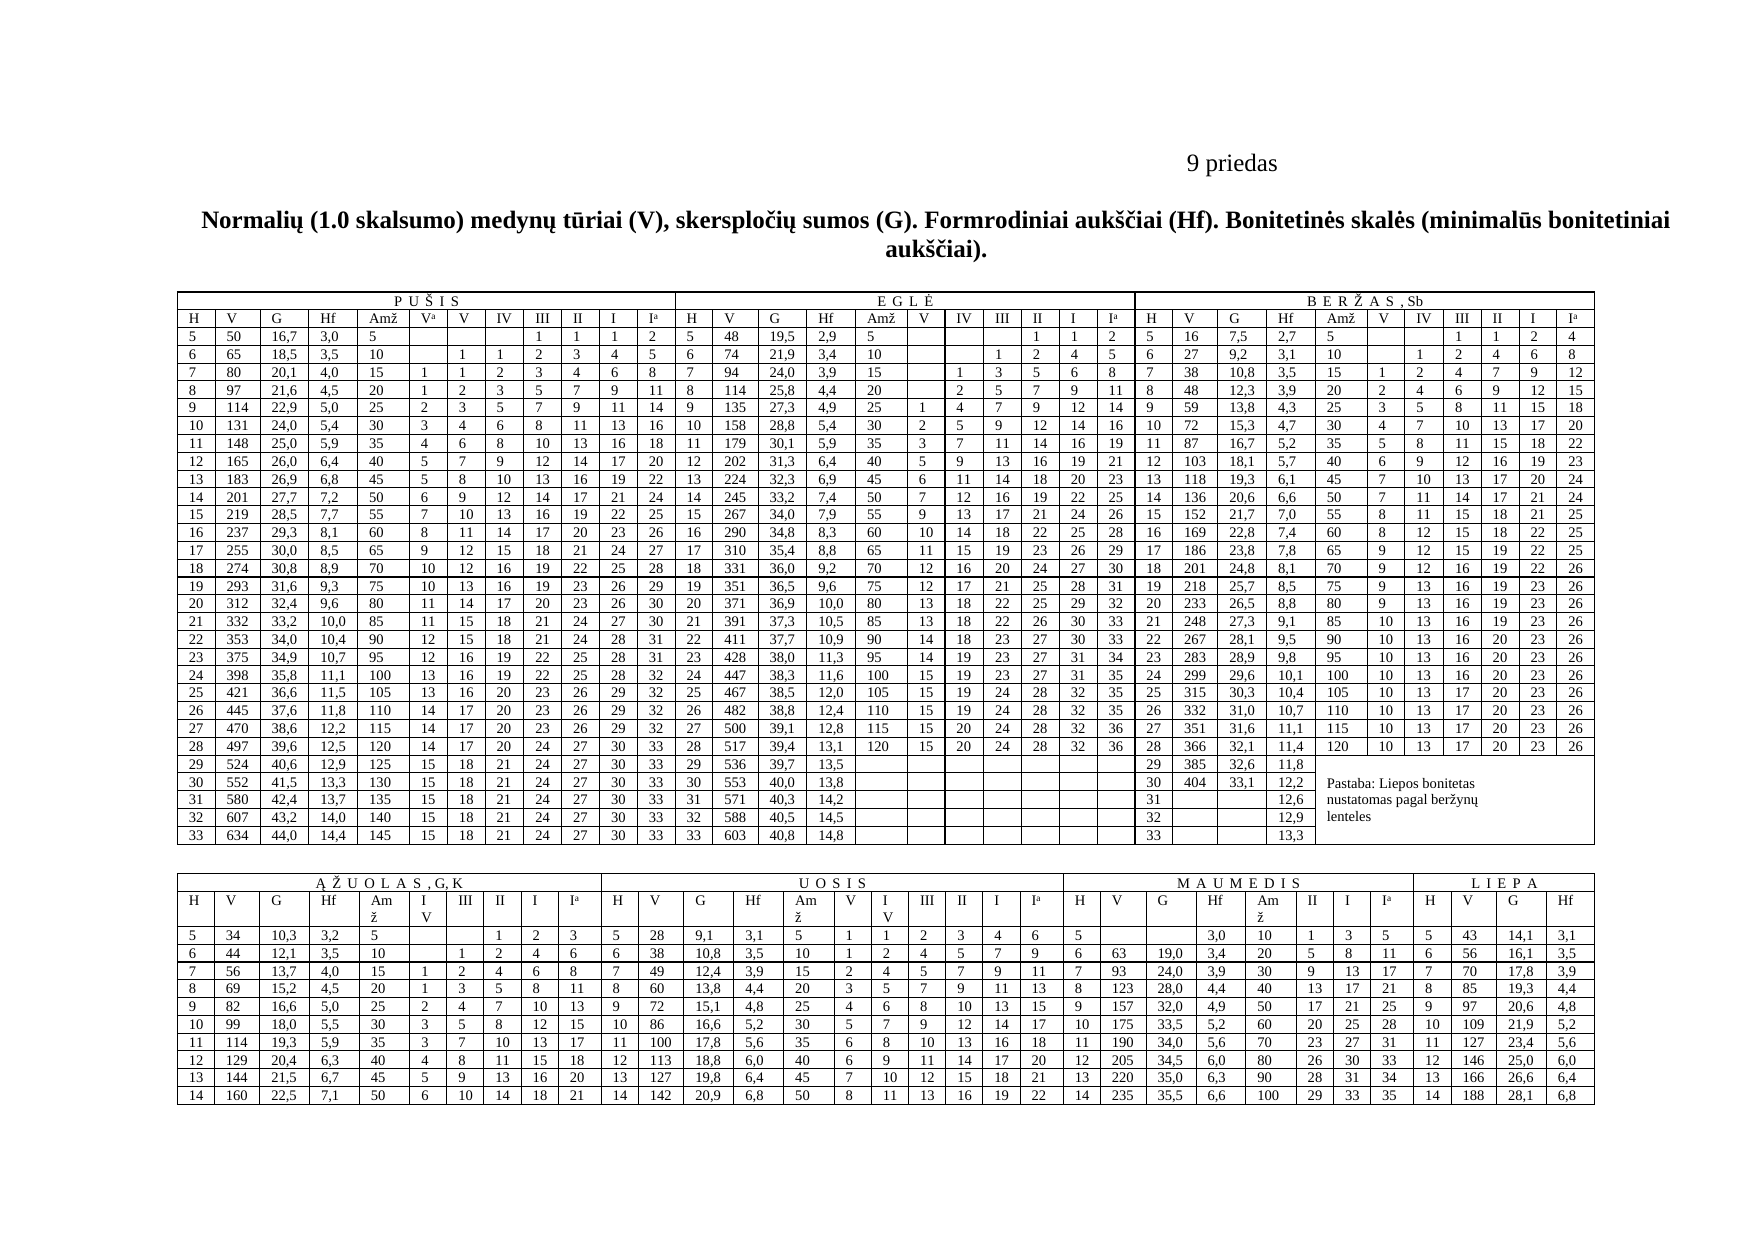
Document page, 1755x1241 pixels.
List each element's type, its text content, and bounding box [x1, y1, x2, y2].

table_cell 15 [410, 756, 447, 772]
table_cell 43 [1452, 927, 1496, 943]
table_cell 14 [1022, 435, 1059, 452]
table_cell 20 [1557, 417, 1594, 434]
table_cell 7 [1368, 488, 1404, 505]
table_cell 9 [448, 488, 485, 505]
table_cell 11 [448, 524, 485, 541]
table_cell 580 [216, 791, 260, 808]
table_cell 32,4 [261, 595, 308, 612]
table_cell 190 [1101, 1034, 1146, 1050]
table_cell 28 [676, 738, 712, 754]
table_cell 30 [1246, 963, 1296, 979]
table_cell 23 [1520, 666, 1556, 683]
table_cell 3,5 [309, 346, 357, 363]
table_cell 19 [524, 578, 561, 594]
table_cell 12 [602, 1051, 638, 1068]
table_cell 6 [178, 346, 215, 363]
table_cell G [260, 892, 309, 926]
table_cell 8 [909, 998, 945, 1015]
table_cell 467 [713, 684, 758, 701]
table_cell 80 [856, 595, 907, 612]
table_cell Ia [638, 310, 675, 327]
table_cell 5 [1371, 927, 1413, 943]
table_cell 1 [835, 927, 871, 943]
table_cell 28 [1022, 702, 1059, 719]
table_cell 19 [946, 649, 983, 665]
table_cell 2 [872, 945, 908, 961]
table_cell 23 [178, 649, 215, 665]
table_cell 6,3 [1197, 1069, 1245, 1086]
table_cell 14 [1064, 1087, 1100, 1104]
table_cell 15 [410, 809, 447, 826]
table_cell 11 [1098, 381, 1134, 398]
table_cell 6 [178, 945, 214, 961]
table_cell 16,7 [1218, 435, 1266, 452]
table_cell 20 [524, 595, 561, 612]
table_cell 35 [360, 1034, 409, 1050]
table_cell I [522, 892, 558, 926]
table_cell 24 [1557, 471, 1594, 487]
table_cell 10 [872, 1069, 908, 1086]
table_cell 16 [946, 1087, 982, 1104]
table_cell V [1452, 892, 1496, 926]
table_cell 7,5 [1218, 328, 1266, 345]
table_cell 8 [178, 381, 215, 398]
table_cell 100 [358, 666, 409, 683]
table_cell [984, 328, 1021, 345]
table_cell 10,0 [807, 595, 855, 612]
table_cell 9,2 [807, 560, 855, 576]
table_cell 90 [358, 631, 409, 648]
table_cell 17 [178, 542, 215, 558]
table_cell V [1101, 892, 1146, 926]
table_cell 19,0 [1147, 945, 1196, 961]
table_cell 33 [1371, 1051, 1413, 1068]
table_cell 30 [600, 738, 637, 754]
table_cell 6 [676, 346, 712, 363]
table_cell [1173, 791, 1217, 808]
table_cell 33 [1334, 1087, 1370, 1104]
table_cell 33 [638, 827, 675, 843]
table_cell 4,4 [734, 980, 783, 997]
table_cell 5 [484, 980, 521, 997]
table_cell 33 [676, 827, 712, 843]
table_cell 12,4 [684, 963, 733, 979]
table_cell 17,8 [1497, 963, 1546, 979]
table_cell 22 [524, 666, 561, 683]
table_cell 18,5 [261, 346, 308, 363]
table_cell 12 [522, 1016, 558, 1033]
table_cell III [909, 892, 945, 926]
table_cell 15 [410, 791, 447, 808]
table_cell 33 [638, 756, 675, 772]
table_cell 11 [1371, 945, 1413, 961]
table_cell 5 [410, 471, 447, 487]
table_cell 12 [410, 649, 447, 665]
table_cell 8,8 [807, 542, 855, 558]
table_cell 25 [856, 399, 907, 416]
table_cell 100 [639, 1034, 683, 1050]
table_cell 31 [1136, 791, 1172, 808]
table_cell 10,9 [807, 631, 855, 648]
table_cell 26 [1557, 631, 1594, 648]
table_cell 12 [908, 578, 944, 594]
table_cell 24 [178, 666, 215, 683]
table_cell 404 [1173, 773, 1217, 790]
table_cell Hf [309, 310, 357, 327]
table_cell 36 [1098, 738, 1134, 754]
table_cell 15,1 [684, 998, 733, 1015]
table_cell 26 [1557, 666, 1594, 683]
table_cell 45 [1316, 471, 1367, 487]
table_cell 10 [1368, 613, 1404, 630]
table_cell 8 [1064, 980, 1100, 997]
table_cell 10 [1368, 720, 1404, 737]
table_cell 25 [638, 506, 675, 523]
table_cell 1 [448, 364, 485, 380]
table_cell 9 [946, 980, 982, 997]
table_cell 18 [448, 773, 485, 790]
table_cell 15 [946, 542, 983, 558]
table_cell 15,3 [1218, 417, 1266, 434]
table_cell 35,8 [261, 666, 308, 683]
table_cell 14,1 [1497, 927, 1546, 943]
table_cell 18 [448, 756, 485, 772]
table_cell 14 [178, 488, 215, 505]
table_cell 35 [1098, 666, 1134, 683]
table_cell 38,3 [759, 666, 806, 683]
table_cell Amž [1246, 892, 1296, 926]
table_cell 21,9 [759, 346, 806, 363]
table_cell 5,2 [1197, 1016, 1245, 1033]
table_cell 22,8 [1218, 524, 1266, 541]
table_cell [908, 809, 944, 826]
table_cell Hf [1267, 310, 1315, 327]
table_cell 7 [178, 364, 215, 380]
table_cell 13,8 [684, 980, 733, 997]
table_cell 30,0 [261, 542, 308, 558]
table_cell 16 [1173, 328, 1217, 345]
table_cell 99 [215, 1016, 259, 1033]
table_cell 13 [602, 1069, 638, 1086]
table_cell 10,4 [309, 631, 357, 648]
table_cell 11 [983, 980, 1020, 997]
table_cell 50 [216, 328, 260, 345]
table_cell 10 [1405, 471, 1443, 487]
table_cell 12 [1022, 417, 1059, 434]
table_cell 14 [524, 488, 561, 505]
table_cell 135 [358, 791, 409, 808]
table_cell 10,8 [1218, 364, 1266, 380]
table_cell 32 [178, 809, 215, 826]
table_cell 6 [1136, 346, 1172, 363]
table_cell 48 [1173, 381, 1217, 398]
table_cell 15 [1444, 524, 1481, 541]
table_cell 24 [1557, 488, 1594, 505]
table_cell 11 [1136, 435, 1172, 452]
table_cell [1147, 927, 1196, 943]
table_cell 7,1 [310, 1087, 359, 1104]
table_cell 5 [360, 927, 409, 943]
table_cell 6 [835, 1051, 871, 1068]
table_cell 31 [676, 791, 712, 808]
table_cell 28 [638, 560, 675, 576]
table_cell 40 [1246, 980, 1296, 997]
table_cell 235 [1101, 1087, 1146, 1104]
table_cell 12 [1557, 364, 1594, 380]
table_cell 5,9 [310, 1034, 359, 1050]
table_cell 16 [1482, 453, 1519, 469]
table_cell 7 [872, 1016, 908, 1033]
table_cell 28,8 [759, 417, 806, 434]
table_cell [1022, 756, 1059, 772]
table_cell 95 [856, 649, 907, 665]
table_cell 25,8 [759, 381, 806, 398]
table_cell 26 [638, 524, 675, 541]
table_cell 13 [486, 506, 523, 523]
table_cell 25 [676, 684, 712, 701]
table_cell 24 [562, 631, 599, 648]
table_cell 15 [1136, 506, 1172, 523]
table_cell 25 [1098, 488, 1134, 505]
table_cell 12 [178, 453, 215, 469]
table_cell 30 [784, 1016, 834, 1033]
table_cell 22 [1060, 488, 1097, 505]
table_cell 115 [856, 720, 907, 737]
table_cell 23 [524, 720, 561, 737]
table_cell 17 [448, 720, 485, 737]
table_cell 8,5 [309, 542, 357, 558]
table_cell 30 [1136, 773, 1172, 790]
table_cell 60 [639, 980, 683, 997]
table_cell [856, 827, 907, 843]
table_cell 30 [600, 773, 637, 790]
table_cell 188 [1452, 1087, 1496, 1104]
table_cell 70 [1246, 1034, 1296, 1050]
table_cell 29 [676, 756, 712, 772]
table_cell 25 [600, 560, 637, 576]
table_cell 21 [676, 613, 712, 630]
table_cell 3,9 [1197, 963, 1245, 979]
table_cell 31 [1371, 1034, 1413, 1050]
table_cell 2 [1022, 346, 1059, 363]
table_cell 220 [1101, 1069, 1146, 1086]
table_cell 26 [1557, 738, 1594, 754]
table_cell 25 [1316, 399, 1367, 416]
table_cell III [984, 310, 1021, 327]
table_cell 31 [1334, 1069, 1370, 1086]
table_cell 9,3 [309, 578, 357, 594]
table_cell 13,3 [309, 773, 357, 790]
table_cell 16 [1444, 560, 1481, 576]
table_cell 25,0 [1497, 1051, 1546, 1068]
table_cell 3 [448, 399, 485, 416]
table_cell I [1334, 892, 1370, 926]
table_cell 6,8 [309, 471, 357, 487]
table_cell 23 [1098, 471, 1134, 487]
table_cell 22 [562, 560, 599, 576]
table_cell 5 [872, 980, 908, 997]
table_cell 105 [1316, 684, 1367, 701]
table_cell 4 [562, 364, 599, 380]
table_cell 224 [713, 471, 758, 487]
table_cell 5 [908, 453, 944, 469]
table_cell 14 [946, 1051, 982, 1068]
table_cell 27 [1022, 666, 1059, 683]
table_cell 14 [676, 488, 712, 505]
table_cell 9,5 [1267, 631, 1315, 648]
table_cell 9 [1136, 399, 1172, 416]
table_cell I [1520, 310, 1556, 327]
table_cell 24 [984, 684, 1021, 701]
table_cell 14 [410, 702, 447, 719]
table_cell 55 [358, 506, 409, 523]
table_cell 17 [486, 595, 523, 612]
table_cell 1 [1060, 328, 1097, 345]
table_cell 20 [1060, 471, 1097, 487]
table_cell 40 [784, 1051, 834, 1068]
table_cell 20 [486, 702, 523, 719]
table_cell 18 [1136, 560, 1172, 576]
table_cell 14 [1060, 417, 1097, 434]
table_cell [1022, 773, 1059, 790]
table_cell 28 [1022, 720, 1059, 737]
table_cell 14 [908, 631, 944, 648]
table_cell 65 [216, 346, 260, 363]
table_cell 23 [1297, 1034, 1333, 1050]
table_cell 40 [1316, 453, 1367, 469]
table_cell 26 [600, 578, 637, 594]
table_cell 39,1 [759, 720, 806, 737]
table_cell H [178, 892, 214, 926]
table_cell 15 [908, 666, 944, 683]
table_cell 28 [178, 738, 215, 754]
table_cell 10 [602, 1016, 638, 1033]
table_cell 11 [872, 1087, 908, 1104]
table_cell 237 [216, 524, 260, 541]
table_cell 588 [713, 809, 758, 826]
table_cell II [562, 310, 599, 327]
table_cell 2 [448, 381, 485, 398]
table_cell Hf [807, 310, 855, 327]
table_cell 6 [410, 1087, 446, 1104]
table_cell 331 [713, 560, 758, 576]
table_cell [856, 756, 907, 772]
table_cell 35 [856, 435, 907, 452]
table_cell 25 [562, 649, 599, 665]
table_cell 15 [1444, 542, 1481, 558]
table_cell 23,8 [1218, 542, 1266, 558]
table_cell 69 [215, 980, 259, 997]
table_cell 30 [178, 773, 215, 790]
table_cell 29 [600, 684, 637, 701]
table_header PUŠIS [178, 293, 675, 309]
table_cell 24 [524, 809, 561, 826]
table_cell 6,4 [1547, 1069, 1594, 1086]
table_cell 10,0 [309, 613, 357, 630]
table_cell 16 [946, 560, 983, 576]
table_cell 5 [676, 328, 712, 345]
table_cell [1218, 791, 1266, 808]
table_cell 20 [984, 560, 1021, 576]
table_cell 30 [1316, 417, 1367, 434]
table_cell 40 [358, 453, 409, 469]
table_cell 4 [983, 927, 1020, 943]
table_cell 50 [856, 488, 907, 505]
table_cell 22 [1021, 1087, 1063, 1104]
table_cell 16,6 [260, 998, 309, 1015]
table_cell 7 [1136, 364, 1172, 380]
table_cell 30 [600, 756, 637, 772]
table_cell 13 [1405, 684, 1443, 701]
table_cell 14 [1414, 1087, 1451, 1104]
table_cell [1173, 827, 1217, 843]
table_cell 11,8 [309, 702, 357, 719]
table_cell 37,6 [261, 702, 308, 719]
table_cell 1 [448, 346, 485, 363]
table_cell 12,9 [309, 756, 357, 772]
table_cell 20 [1136, 595, 1172, 612]
table_cell 445 [216, 702, 260, 719]
table_cell 15 [358, 364, 409, 380]
table_cell 5 [1316, 328, 1367, 345]
table_cell 4,4 [1197, 980, 1245, 997]
table_cell 11 [1444, 435, 1481, 452]
table_cell 27 [1136, 720, 1172, 737]
table_cell 21 [1021, 1069, 1063, 1086]
table_cell 11 [559, 980, 601, 997]
table_cell 86 [639, 1016, 683, 1033]
table_cell G [759, 310, 806, 327]
table_cell 202 [713, 453, 758, 469]
table_cell 255 [216, 542, 260, 558]
table_cell 3,4 [807, 346, 855, 363]
table_cell 34,0 [1147, 1034, 1196, 1050]
table_cell 6 [410, 488, 447, 505]
table_cell 7 [908, 488, 944, 505]
table_cell 9 [486, 453, 523, 469]
table_cell 31,3 [759, 453, 806, 469]
table_cell 13,7 [260, 963, 309, 979]
table_cell 36,0 [759, 560, 806, 576]
table_cell 447 [713, 666, 758, 683]
table_cell 10 [1444, 417, 1481, 434]
table_cell 21 [1334, 998, 1370, 1015]
table_cell 19 [1482, 578, 1519, 594]
table_cell 32 [1098, 595, 1134, 612]
table_cell 28 [600, 631, 637, 648]
table_cell 21 [178, 613, 215, 630]
table_cell 13 [1414, 1069, 1451, 1086]
table_cell 8 [1405, 435, 1443, 452]
table_cell 5 [1022, 364, 1059, 380]
table_cell 9 [178, 399, 215, 416]
table_cell 13 [1405, 649, 1443, 665]
table_cell 6 [522, 963, 558, 979]
table_cell V [215, 892, 259, 926]
table_header MAUMEDIS [1064, 874, 1413, 891]
table_cell 32,3 [759, 471, 806, 487]
table_cell 27 [562, 756, 599, 772]
table_cell 19 [983, 1087, 1020, 1104]
table_cell 60 [1316, 524, 1367, 541]
table_cell 16 [676, 524, 712, 541]
table_cell 5 [856, 328, 907, 345]
table_cell 130 [358, 773, 409, 790]
table_cell 55 [856, 506, 907, 523]
table_cell 15 [676, 506, 712, 523]
table_cell 14 [178, 1087, 214, 1104]
table_cell 19 [946, 702, 983, 719]
table_cell 93 [1101, 963, 1146, 979]
table_cell 45 [360, 1069, 409, 1086]
table_cell 7 [1405, 417, 1443, 434]
table_cell 8 [872, 1034, 908, 1050]
table_cell 500 [713, 720, 758, 737]
table_cell 32,1 [1218, 738, 1266, 754]
table_cell 10 [410, 560, 447, 576]
table_cell 351 [713, 578, 758, 594]
table_cell 7 [178, 963, 214, 979]
table_cell 15 [908, 684, 944, 701]
table_cell 19 [1482, 542, 1519, 558]
table_cell 16 [984, 488, 1021, 505]
table_cell 43,2 [261, 809, 308, 826]
table_cell 48 [713, 328, 758, 345]
table_cell 12,8 [807, 720, 855, 737]
table_cell 13 [908, 613, 944, 630]
table_cell 14 [486, 524, 523, 541]
table_cell 6 [1021, 927, 1063, 943]
table_cell 72 [639, 998, 683, 1015]
table_cell 26,0 [261, 453, 308, 469]
table_cell 28 [1136, 738, 1172, 754]
table_cell 5 [984, 381, 1021, 398]
table_cell 33 [1136, 827, 1172, 843]
table_cell 169 [1173, 524, 1217, 541]
table_cell H [1064, 892, 1100, 926]
table_cell 218 [1173, 578, 1217, 594]
table_cell [447, 927, 483, 943]
table_cell 6,4 [807, 453, 855, 469]
table_cell 385 [1173, 756, 1217, 772]
table_cell 32 [1136, 809, 1172, 826]
table_cell 28,1 [1218, 631, 1266, 648]
table_cell 25 [1022, 595, 1059, 612]
table_cell 12 [448, 560, 485, 576]
table_cell 35,4 [759, 542, 806, 558]
table_cell 26 [1098, 506, 1134, 523]
table_cell 8 [638, 364, 675, 380]
table_cell 25 [562, 666, 599, 683]
table_cell 35 [1371, 1087, 1413, 1104]
table_cell 2 [1520, 328, 1556, 345]
table_cell 7,0 [1267, 506, 1315, 523]
table_cell 310 [713, 542, 758, 558]
table_cell 20 [559, 1069, 601, 1086]
table_cell 34,0 [261, 631, 308, 648]
table_cell 1 [984, 346, 1021, 363]
table_cell 80 [358, 595, 409, 612]
table_cell 28 [1297, 1069, 1333, 1086]
table_cell 4 [1368, 417, 1404, 434]
table_cell 34,8 [759, 524, 806, 541]
table_cell 4 [600, 346, 637, 363]
table_cell 11 [602, 1034, 638, 1050]
table_cell [908, 346, 944, 363]
table_cell H [602, 892, 638, 926]
table_cell 1 [410, 963, 446, 979]
table_cell 26 [1557, 720, 1594, 737]
table_cell 5,4 [807, 417, 855, 434]
table_cell 15 [1482, 435, 1519, 452]
table_cell 19 [562, 506, 599, 523]
table_cell 28,0 [1147, 980, 1196, 997]
table_cell 131 [216, 417, 260, 434]
table_cell 2 [1098, 328, 1134, 345]
table_cell 15 [448, 613, 485, 630]
table_cell 2 [447, 963, 483, 979]
table_cell 27 [1022, 631, 1059, 648]
table_cell 63 [1101, 945, 1146, 961]
table_cell 120 [1316, 738, 1367, 754]
table_cell 166 [1452, 1069, 1496, 1086]
table_cell 23 [562, 578, 599, 594]
table_cell [1022, 809, 1059, 826]
table_cell 20 [1482, 649, 1519, 665]
table_cell 9 [676, 399, 712, 416]
table_cell 38 [639, 945, 683, 961]
table_cell 20 [1246, 945, 1296, 961]
table_cell 35,0 [1147, 1069, 1196, 1086]
table_cell 3 [946, 927, 982, 943]
table_cell 13 [1405, 595, 1443, 612]
table_cell 13 [410, 684, 447, 701]
table_cell 15 [410, 827, 447, 843]
table_cell 9 [562, 399, 599, 416]
table_cell 9 [178, 998, 214, 1015]
table_cell [946, 328, 983, 345]
table_cell 129 [215, 1051, 259, 1068]
table_cell 9 [984, 417, 1021, 434]
table_cell [946, 773, 983, 790]
table_cell 9 [1368, 595, 1404, 612]
table_cell 4,8 [1547, 998, 1594, 1015]
table_cell 13,8 [807, 773, 855, 790]
table_cell 114 [216, 399, 260, 416]
table_cell 233 [1173, 595, 1217, 612]
table_cell 7 [1368, 471, 1404, 487]
table_cell [1101, 927, 1146, 943]
table_cell 411 [713, 631, 758, 648]
table_cell 7 [835, 1069, 871, 1086]
table_cell 29 [178, 756, 215, 772]
table_cell IV [1405, 310, 1443, 327]
table_cell 17 [1444, 702, 1481, 719]
table_cell 100 [1316, 666, 1367, 683]
table_cell 4 [946, 399, 983, 416]
table_cell 12 [410, 631, 447, 648]
table_cell 32 [638, 684, 675, 701]
table_cell 8 [522, 980, 558, 997]
table_cell 27 [676, 720, 712, 737]
table_cell 21,7 [1218, 506, 1266, 523]
table_cell 60 [856, 524, 907, 541]
table_cell V [639, 892, 683, 926]
table_cell 5,0 [309, 399, 357, 416]
table_cell 17 [1021, 1016, 1063, 1033]
table_cell 20,6 [1218, 488, 1266, 505]
table_cell 22 [1557, 435, 1594, 452]
table_cell 32,0 [1147, 998, 1196, 1015]
table_cell 25 [1022, 578, 1059, 594]
table_cell 10,5 [807, 613, 855, 630]
table_cell 19 [1060, 453, 1097, 469]
table_cell 15 [360, 963, 409, 979]
table_cell 27 [1173, 346, 1217, 363]
table_cell 18 [448, 809, 485, 826]
table_cell 11 [178, 435, 215, 452]
table_cell 11 [600, 399, 637, 416]
table_cell 14,8 [807, 827, 855, 843]
table_cell 65 [358, 542, 409, 558]
table_cell [908, 791, 944, 808]
table_cell 1 [410, 381, 447, 398]
table_cell [984, 773, 1021, 790]
table_cell 17 [1136, 542, 1172, 558]
table_cell G [1497, 892, 1546, 926]
table_cell 27 [1334, 1034, 1370, 1050]
table_cell 4 [1060, 346, 1097, 363]
table_cell 14 [448, 595, 485, 612]
table_cell 33 [638, 791, 675, 808]
table_cell 7 [447, 1034, 483, 1050]
table_cell 7 [1414, 963, 1451, 979]
table_cell 127 [1452, 1034, 1496, 1050]
table_cell [946, 756, 983, 772]
table_cell 10 [358, 346, 409, 363]
table_cell 2,7 [1267, 328, 1315, 345]
table_cell 5,2 [1267, 435, 1315, 452]
table_cell 13 [562, 435, 599, 452]
table_cell 35 [358, 435, 409, 452]
table_cell 16 [486, 560, 523, 576]
table_cell 9 [1064, 998, 1100, 1015]
table_cell 113 [639, 1051, 683, 1068]
table_cell 2,9 [807, 328, 855, 345]
table_cell 27 [562, 827, 599, 843]
table_cell 34 [215, 927, 259, 943]
table_cell 25,0 [261, 435, 308, 452]
table_cell 110 [358, 702, 409, 719]
table_cell 4,9 [807, 399, 855, 416]
table_cell 37,7 [759, 631, 806, 648]
table_cell 114 [713, 381, 758, 398]
table_cell 7 [448, 453, 485, 469]
table_cell 32 [638, 666, 675, 683]
table_cell 5 [1297, 945, 1333, 961]
table_cell 315 [1173, 684, 1217, 701]
table_cell 31,6 [1218, 720, 1266, 737]
table_cell 351 [1173, 720, 1217, 737]
table_cell 11 [484, 1051, 521, 1068]
table_cell 85 [856, 613, 907, 630]
table_cell 19,3 [260, 1034, 309, 1050]
table_cell 16 [600, 435, 637, 452]
table_cell 23 [1136, 649, 1172, 665]
table_cell 16 [1098, 417, 1134, 434]
table_cell 4 [909, 945, 945, 961]
table_cell 33,2 [759, 488, 806, 505]
table_cell 10,8 [684, 945, 733, 961]
table_cell 23 [1520, 684, 1556, 701]
table_cell Va [410, 310, 447, 327]
table_cell II [1297, 892, 1333, 926]
table_cell 31 [1098, 578, 1134, 594]
table_cell 7,9 [807, 506, 855, 523]
table_cell 11,1 [1267, 720, 1315, 737]
table_cell 13 [1405, 738, 1443, 754]
table_cell 29 [1098, 542, 1134, 558]
table_cell 26 [1557, 649, 1594, 665]
table_cell Amž [1316, 310, 1367, 327]
table_cell 20 [562, 524, 599, 541]
table_cell 23 [1520, 595, 1556, 612]
table_cell 524 [216, 756, 260, 772]
table_cell 20,9 [684, 1087, 733, 1104]
table_cell 15 [522, 1051, 558, 1068]
table_cell 40,8 [759, 827, 806, 843]
table_cell 4,5 [309, 381, 357, 398]
table_cell 3,5 [734, 945, 783, 961]
table_cell 27 [600, 613, 637, 630]
table_cell 75 [856, 578, 907, 594]
table_cell 26 [600, 595, 637, 612]
table_cell 11,3 [807, 649, 855, 665]
table_cell G [1147, 892, 1196, 926]
table_cell 5 [1368, 435, 1404, 452]
table_cell 2 [909, 927, 945, 943]
table_cell 3,9 [1547, 963, 1594, 979]
table_cell 24,8 [1218, 560, 1266, 576]
table_cell 18,0 [260, 1016, 309, 1033]
table_cell 157 [1101, 998, 1146, 1015]
table_cell 5 [410, 1069, 446, 1086]
table_cell 6,6 [1197, 1087, 1245, 1104]
table_cell 36,6 [261, 684, 308, 701]
table_cell 20,4 [260, 1051, 309, 1068]
table_cell Ia [1371, 892, 1413, 926]
table_cell 15 [1316, 364, 1367, 380]
table_cell 6,0 [1547, 1051, 1594, 1068]
table_cell 20 [358, 381, 409, 398]
table_cell 9 [946, 453, 983, 469]
table_cell 26 [1557, 702, 1594, 719]
table_cell 32 [638, 702, 675, 719]
table_cell 40 [856, 453, 907, 469]
table_cell 95 [358, 649, 409, 665]
table_cell 5 [178, 328, 215, 345]
table_cell 33 [178, 827, 215, 843]
table_cell 22 [178, 631, 215, 648]
table_cell 25 [1334, 1016, 1370, 1033]
table_cell 15 [1021, 998, 1063, 1015]
table_cell 18 [1021, 1034, 1063, 1050]
table_cell 5,6 [1547, 1034, 1594, 1050]
table_cell 13 [448, 578, 485, 594]
table_cell 10 [946, 998, 982, 1015]
table_cell 20 [946, 738, 983, 754]
table_cell 12 [524, 453, 561, 469]
table_cell 115 [358, 720, 409, 737]
table_cell 22 [1520, 542, 1556, 558]
table_cell 16 [448, 666, 485, 683]
table_cell 23 [1022, 542, 1059, 558]
table_cell 11 [1021, 963, 1063, 979]
table_cell [1022, 827, 1059, 843]
table_cell 18 [486, 631, 523, 648]
table_cell 24,0 [759, 364, 806, 380]
table_cell 5 [602, 927, 638, 943]
table_cell 6,1 [1267, 471, 1315, 487]
table_cell 16 [562, 471, 599, 487]
table_cell 17 [562, 488, 599, 505]
table_cell 70 [856, 560, 907, 576]
table_cell 391 [713, 613, 758, 630]
table_cell 75 [358, 578, 409, 594]
table_cell 8 [1557, 346, 1594, 363]
table_cell 42,4 [261, 791, 308, 808]
table_cell 11 [410, 595, 447, 612]
table_cell 10 [908, 524, 944, 541]
table_cell III [1444, 310, 1481, 327]
table_cell 13 [410, 666, 447, 683]
table_cell 4,7 [1267, 417, 1315, 434]
table_cell 22 [1022, 524, 1059, 541]
table_cell 16 [486, 578, 523, 594]
table_cell II [1022, 310, 1059, 327]
table_cell [908, 364, 944, 380]
table_cell 6 [872, 998, 908, 1015]
table_cell 26 [1060, 542, 1097, 558]
table_cell 33,1 [1218, 773, 1266, 790]
table_cell 26 [1557, 560, 1594, 576]
table_cell 33 [638, 773, 675, 790]
table_cell 5 [638, 346, 675, 363]
table_cell 3,0 [309, 328, 357, 345]
table_cell 90 [856, 631, 907, 648]
table_cell 32,6 [1218, 756, 1266, 772]
table_cell 13 [984, 453, 1021, 469]
table_cell 10 [1368, 649, 1404, 665]
table_cell 3,1 [1267, 346, 1315, 363]
table_cell 29 [600, 720, 637, 737]
table_cell 16 [1136, 524, 1172, 541]
table_cell 9 [1368, 542, 1404, 558]
table_cell 13 [1064, 1069, 1100, 1086]
table_cell 33,2 [261, 613, 308, 630]
table_cell 26 [562, 720, 599, 737]
table_cell 27 [562, 809, 599, 826]
table_cell 72 [1173, 417, 1217, 434]
table_cell 109 [1452, 1016, 1496, 1033]
table_cell 50 [358, 488, 409, 505]
table_cell 11 [676, 435, 712, 452]
table_cell 8 [178, 980, 214, 997]
table_cell 12,9 [1267, 809, 1315, 826]
table_cell IV [410, 892, 446, 926]
table_cell 8 [524, 417, 561, 434]
table_cell 10 [447, 1087, 483, 1104]
table_cell [856, 791, 907, 808]
table_cell 19 [524, 560, 561, 576]
table_cell 30 [600, 791, 637, 808]
table_cell 12 [1444, 453, 1481, 469]
table_cell [946, 791, 983, 808]
table_cell V [448, 310, 485, 327]
table_cell 21 [524, 631, 561, 648]
table_cell 22 [638, 471, 675, 487]
table_cell 105 [856, 684, 907, 701]
table_cell 13 [1334, 963, 1370, 979]
text Normalių (1.0 skalsumo) medynų tūriai (V), skerspločių sumos (G). Formrodiniai aukščiai (Hf). Bonitetinės skalės (minimalūs bonitetiniai aukščiai). [177, 205, 1695, 263]
table_cell [1022, 791, 1059, 808]
table_cell 145 [358, 827, 409, 843]
table_cell 23,4 [1497, 1034, 1546, 1050]
table_cell 3 [562, 346, 599, 363]
table_cell 28 [1060, 578, 1097, 594]
table_cell 19 [486, 666, 523, 683]
table_cell 15 [946, 1069, 982, 1086]
table_cell Amž [360, 892, 409, 926]
table_cell 56 [215, 963, 259, 979]
table_cell 8 [1368, 524, 1404, 541]
table_cell 17 [524, 524, 561, 541]
table_cell 28 [600, 666, 637, 683]
table_cell 10 [1368, 666, 1404, 683]
table_cell 30 [360, 1016, 409, 1033]
table_cell 5 [946, 945, 982, 961]
table_cell 607 [216, 809, 260, 826]
table_cell [486, 328, 523, 345]
table_cell 9 [1368, 560, 1404, 576]
table_cell 38,5 [759, 684, 806, 701]
table_cell 13 [1405, 702, 1443, 719]
table_cell H [178, 310, 215, 327]
table_cell 10 [1246, 927, 1296, 943]
table_cell 31 [638, 631, 675, 648]
table_cell 3,9 [807, 364, 855, 380]
table_cell 26,5 [1218, 595, 1266, 612]
table_cell 4,5 [310, 980, 359, 997]
table_cell 30,8 [261, 560, 308, 576]
table_cell Hf [1547, 892, 1594, 926]
table_cell 20 [178, 595, 215, 612]
table_cell 4,0 [310, 963, 359, 979]
table_cell 5 [946, 417, 983, 434]
table_cell 267 [1173, 631, 1217, 648]
table_cell 8 [1136, 381, 1172, 398]
table_cell V [216, 310, 260, 327]
table_cell 2 [835, 963, 871, 979]
table_cell 13 [983, 998, 1020, 1015]
table_cell 90 [1246, 1069, 1296, 1086]
table_cell 27 [562, 791, 599, 808]
table_cell 5,0 [310, 998, 359, 1015]
table_cell 29 [1060, 595, 1097, 612]
table_cell 17 [600, 453, 637, 469]
table_cell 38 [1173, 364, 1217, 380]
table_cell 85 [358, 613, 409, 630]
table_cell 3,9 [1267, 381, 1315, 398]
table_cell 49 [639, 963, 683, 979]
table_cell 9 [872, 1051, 908, 1068]
table_cell 3 [524, 364, 561, 380]
table_cell [1060, 827, 1097, 843]
table_cell 13,7 [309, 791, 357, 808]
table_cell 3 [447, 980, 483, 997]
table_cell 8 [602, 980, 638, 997]
table_cell 1 [1444, 328, 1481, 345]
table_cell 97 [1452, 998, 1496, 1015]
table_cell II [946, 892, 982, 926]
table_cell 103 [1173, 453, 1217, 469]
table_cell 39,6 [261, 738, 308, 754]
table_cell 24 [524, 756, 561, 772]
table_cell 4 [1405, 381, 1443, 398]
table_cell [410, 328, 447, 345]
table_cell 7 [676, 364, 712, 380]
table_cell IV [486, 310, 523, 327]
table_cell 12 [1520, 381, 1556, 398]
table_cell 39,7 [759, 756, 806, 772]
table_cell 12 [909, 1069, 945, 1086]
table_header BERŽAS, Sb [1136, 293, 1594, 309]
table_cell 22 [1520, 524, 1556, 541]
table_cell 1 [1482, 328, 1519, 345]
table_cell 32 [1060, 702, 1097, 719]
table_cell 9 [1414, 998, 1451, 1015]
table_cell 85 [1316, 613, 1367, 630]
table_cell 13 [1482, 417, 1519, 434]
table_cell 146 [1452, 1051, 1496, 1068]
table_cell 13,3 [1267, 827, 1315, 843]
table_cell 7 [410, 506, 447, 523]
table_cell 29 [600, 702, 637, 719]
table_cell 70 [358, 560, 409, 576]
table_cell 3,2 [310, 927, 359, 943]
table_cell 11 [908, 542, 944, 558]
table_cell 11 [178, 1034, 214, 1050]
table_cell G [261, 310, 308, 327]
table_cell 144 [215, 1069, 259, 1086]
table_cell 7,4 [1267, 524, 1315, 541]
table_cell 4,8 [734, 998, 783, 1015]
table_cell 11 [909, 1051, 945, 1068]
table_cell 7 [484, 998, 521, 1015]
table_cell 2 [1444, 346, 1481, 363]
table_cell 16,7 [261, 328, 308, 345]
table_cell 17 [1334, 980, 1370, 997]
table_cell 6,8 [1547, 1087, 1594, 1104]
table_cell 9 [1297, 963, 1333, 979]
table_cell 6 [602, 945, 638, 961]
table_cell 26,6 [1497, 1069, 1546, 1086]
table_cell 12 [1405, 560, 1443, 576]
table_cell 27 [562, 738, 599, 754]
table_cell 267 [713, 506, 758, 523]
table_cell 16 [1444, 578, 1481, 594]
table_cell 2 [1405, 364, 1443, 380]
table_cell 248 [1173, 613, 1217, 630]
table_cell 20 [946, 720, 983, 737]
table_cell [1060, 773, 1097, 790]
table_cell 16 [448, 649, 485, 665]
table_cell 55 [1316, 506, 1367, 523]
table_cell 2 [522, 927, 558, 943]
table_cell 6 [559, 945, 601, 961]
table_cell 94 [713, 364, 758, 380]
table_cell Amž [856, 310, 907, 327]
table_cell Amž [784, 892, 834, 926]
table_cell 24 [1022, 560, 1059, 576]
table_header UOSIS [602, 874, 1063, 891]
table_cell 4 [522, 945, 558, 961]
table_cell 10 [360, 945, 409, 961]
table_cell 5 [1414, 927, 1451, 943]
table_cell 19,5 [759, 328, 806, 345]
table_cell 2 [908, 417, 944, 434]
table_cell 16 [522, 1069, 558, 1086]
table_cell 20 [1316, 381, 1367, 398]
table_cell 2 [410, 399, 447, 416]
table_cell 33 [1098, 613, 1134, 630]
table_cell 8 [448, 471, 485, 487]
table_cell 15 [1520, 399, 1556, 416]
table_cell [410, 927, 446, 943]
table_cell 299 [1173, 666, 1217, 683]
table_cell 118 [1173, 471, 1217, 487]
table_cell 12,4 [807, 702, 855, 719]
table_cell 30 [600, 827, 637, 843]
table_cell [1098, 827, 1134, 843]
table_cell 14 [946, 524, 983, 541]
table_cell 16,1 [1497, 945, 1546, 961]
table_cell 24 [524, 738, 561, 754]
table_cell 18 [448, 791, 485, 808]
table_cell 20 [1482, 631, 1519, 648]
table_cell 39,4 [759, 738, 806, 754]
table_cell 16 [1444, 631, 1481, 648]
table_cell 9 [1520, 364, 1556, 380]
table_cell 31,0 [1218, 702, 1266, 719]
table_cell 20 [1482, 684, 1519, 701]
table_cell 32 [676, 809, 712, 826]
table_cell 34,0 [759, 506, 806, 523]
table_cell 35 [1098, 684, 1134, 701]
table_cell V [835, 892, 871, 926]
table_cell [1368, 346, 1404, 363]
table_cell 25 [1557, 542, 1594, 558]
table_cell 4,3 [1267, 399, 1315, 416]
table_cell 75 [1316, 578, 1367, 594]
table_cell 20,6 [1497, 998, 1546, 1015]
table_cell 21 [486, 773, 523, 790]
table_cell 371 [713, 595, 758, 612]
table_header EGLĖ [676, 293, 1134, 309]
table_cell 14 [484, 1087, 521, 1104]
table_cell 24 [1136, 666, 1172, 683]
table_cell 9 [600, 381, 637, 398]
table_cell 20 [1520, 471, 1556, 487]
table_cell 12 [448, 542, 485, 558]
table_cell 6,4 [309, 453, 357, 469]
table_cell 27 [1022, 649, 1059, 665]
table_cell 3 [835, 980, 871, 997]
table_cell 40,0 [759, 773, 806, 790]
table_cell 245 [713, 488, 758, 505]
table_cell 5 [1098, 346, 1134, 363]
table_cell 4,4 [807, 381, 855, 398]
table_cell 26 [1557, 613, 1594, 630]
table_cell 27 [638, 542, 675, 558]
table_cell 1 [600, 328, 637, 345]
table_cell II [1482, 310, 1519, 327]
table_cell 14 [1444, 488, 1481, 505]
table_cell 312 [216, 595, 260, 612]
table_cell 30 [638, 595, 675, 612]
table_cell [984, 809, 1021, 826]
table_cell 9,8 [1267, 649, 1315, 665]
table_cell 28 [1022, 684, 1059, 701]
table_cell 28,1 [1497, 1087, 1546, 1104]
table_cell 152 [1173, 506, 1217, 523]
table_cell 421 [216, 684, 260, 701]
table_cell 552 [216, 773, 260, 790]
table_cell 120 [856, 738, 907, 754]
table_cell 30,3 [1218, 684, 1266, 701]
table_cell 19 [946, 666, 983, 683]
table_cell 80 [216, 364, 260, 380]
table_cell 16 [1444, 595, 1481, 612]
table_cell 5 [1064, 927, 1100, 943]
table_cell 14 [984, 471, 1021, 487]
table_cell 10 [410, 578, 447, 594]
table_cell 4,0 [309, 364, 357, 380]
table_cell 18 [946, 631, 983, 648]
table_cell 7,7 [309, 506, 357, 523]
table_cell H [1136, 310, 1172, 327]
table_cell 19,3 [1497, 980, 1546, 997]
table_cell 7 [524, 399, 561, 416]
table_cell 36,5 [759, 578, 806, 594]
table_cell 5,9 [309, 435, 357, 452]
table_cell 27 [562, 773, 599, 790]
table_cell 12 [486, 488, 523, 505]
table_cell 27 [1060, 560, 1097, 576]
table_cell 23 [1520, 649, 1556, 665]
table_cell 5 [358, 328, 409, 345]
table_cell 6,9 [807, 471, 855, 487]
table_cell 6 [1368, 453, 1404, 469]
table_cell 22 [984, 595, 1021, 612]
table_cell 4 [1482, 346, 1519, 363]
table_cell 30 [1060, 631, 1097, 648]
table_cell 11 [1405, 488, 1443, 505]
table_cell 44,0 [261, 827, 308, 843]
table_cell 201 [1173, 560, 1217, 576]
table_cell 65 [1316, 542, 1367, 558]
table_cell [410, 945, 446, 961]
table_cell 18 [1482, 506, 1519, 523]
table_cell 8 [835, 1087, 871, 1104]
table_cell 6 [600, 364, 637, 380]
table_cell 13 [600, 417, 637, 434]
table_cell 22 [676, 631, 712, 648]
table_cell 12,6 [1267, 791, 1315, 808]
table_cell 19 [676, 578, 712, 594]
table_cell 13 [1405, 666, 1443, 683]
table_cell 3,0 [1197, 927, 1245, 943]
table_cell [946, 346, 983, 363]
table_cell 33,5 [1147, 1016, 1196, 1033]
table_cell 12 [1414, 1051, 1451, 1068]
table_cell 353 [216, 631, 260, 648]
table_cell 219 [216, 506, 260, 523]
table_cell 5,2 [1547, 1016, 1594, 1033]
table_cell 5 [784, 927, 834, 943]
table_cell [448, 328, 485, 345]
table_cell 29 [1136, 756, 1172, 772]
table_cell 23 [984, 666, 1021, 683]
table_cell 18 [1520, 435, 1556, 452]
table_cell 20 [1482, 720, 1519, 737]
table_cell 6 [835, 1034, 871, 1050]
table_cell 24,0 [1147, 963, 1196, 979]
table_cell 44 [215, 945, 259, 961]
table_cell 14 [983, 1016, 1020, 1033]
table_cell 5,9 [807, 435, 855, 452]
table_cell 34,9 [261, 649, 308, 665]
table_cell 11 [984, 435, 1021, 452]
table_cell 1 [1368, 364, 1404, 380]
table_cell 482 [713, 702, 758, 719]
table_cell 8 [1368, 506, 1404, 523]
table_cell 16 [1022, 453, 1059, 469]
table_cell 100 [856, 666, 907, 683]
table_cell 11,1 [309, 666, 357, 683]
table_cell 205 [1101, 1051, 1146, 1068]
table_cell 12,3 [1218, 381, 1266, 398]
table_cell 50 [784, 1087, 834, 1104]
table_cell 70 [1316, 560, 1367, 576]
table_cell 25 [178, 684, 215, 701]
table_cell 9 [410, 542, 447, 558]
table_cell 20 [676, 595, 712, 612]
table_cell [984, 827, 1021, 843]
table_cell 40,6 [261, 756, 308, 772]
table_cell 11 [562, 417, 599, 434]
table_cell 17 [983, 1051, 1020, 1068]
table_cell 30 [1060, 613, 1097, 630]
table_cell 20 [360, 980, 409, 997]
table_cell 17 [946, 578, 983, 594]
table_cell 140 [358, 809, 409, 826]
table_cell 26,9 [261, 471, 308, 487]
table_cell 16 [1444, 649, 1481, 665]
table_cell 35,5 [1147, 1087, 1196, 1104]
table_cell 5 [1136, 328, 1172, 345]
table_cell 12,0 [807, 684, 855, 701]
table_cell 30 [1098, 560, 1134, 576]
table_cell 23 [600, 524, 637, 541]
table_cell 4 [835, 998, 871, 1015]
table_cell 9 [983, 963, 1020, 979]
table_cell 179 [713, 435, 758, 452]
table_cell 33 [1098, 631, 1134, 648]
table_cell 21 [984, 578, 1021, 594]
table_cell 9,1 [684, 927, 733, 943]
table_cell 175 [1101, 1016, 1146, 1033]
table_cell III [447, 892, 483, 926]
table_cell 517 [713, 738, 758, 754]
table_cell 27,3 [1218, 613, 1266, 630]
table_cell 18 [946, 613, 983, 630]
table_cell 26 [676, 702, 712, 719]
table_cell 8 [676, 381, 712, 398]
table_cell 15 [784, 963, 834, 979]
table_cell 10 [1368, 738, 1404, 754]
table_cell 8,1 [1267, 560, 1315, 576]
table_cell [1218, 809, 1266, 826]
table_cell 13 [1405, 613, 1443, 630]
table_cell 332 [216, 613, 260, 630]
table_cell 6 [908, 471, 944, 487]
table_cell 18 [984, 524, 1021, 541]
table_cell I [1060, 310, 1097, 327]
table_cell 28,9 [1218, 649, 1266, 665]
table_cell 20 [1482, 738, 1519, 754]
table_cell 6,0 [734, 1051, 783, 1068]
table_cell 28,5 [261, 506, 308, 523]
table_cell 13 [909, 1087, 945, 1104]
table_cell 14 [410, 738, 447, 754]
table_cell 7,8 [1267, 542, 1315, 558]
table_cell 15,2 [260, 980, 309, 997]
table_cell 8 [1334, 945, 1370, 961]
table_cell 8 [486, 435, 523, 452]
table_cell 18 [559, 1051, 601, 1068]
table_cell 21 [524, 613, 561, 630]
table_cell 5,4 [309, 417, 357, 434]
table_cell 1 [1297, 927, 1333, 943]
table_cell 497 [216, 738, 260, 754]
table_cell 19,8 [684, 1069, 733, 1086]
table_cell 25 [1557, 524, 1594, 541]
table_cell [856, 809, 907, 826]
table_cell 5,6 [1197, 1034, 1245, 1050]
table_cell [1060, 809, 1097, 826]
table_cell 32 [638, 720, 675, 737]
table_cell 17 [984, 506, 1021, 523]
table_cell 20 [1482, 702, 1519, 719]
table_cell 11,8 [1267, 756, 1315, 772]
table_cell 7 [983, 945, 1020, 961]
table_cell 8 [484, 1016, 521, 1033]
table_cell Ia [1098, 310, 1134, 327]
table_cell 24 [562, 613, 599, 630]
table_cell [908, 827, 944, 843]
table_cell 11,5 [309, 684, 357, 701]
table_cell 16 [178, 524, 215, 541]
table_cell IV [946, 310, 983, 327]
table_cell 15 [178, 506, 215, 523]
table_cell 40,3 [759, 791, 806, 808]
table_cell 21,6 [261, 381, 308, 398]
table_cell 31 [178, 791, 215, 808]
table_cell 8,1 [309, 524, 357, 541]
table_cell I [600, 310, 637, 327]
table_cell 30 [600, 809, 637, 826]
table_cell [1405, 328, 1443, 345]
table_cell 27,3 [759, 399, 806, 416]
table_cell 19,3 [1218, 471, 1266, 487]
table_cell 17 [1297, 998, 1333, 1015]
table_cell [908, 773, 944, 790]
table_cell 158 [713, 417, 758, 434]
table_cell 7 [1064, 963, 1100, 979]
table_cell 25 [360, 998, 409, 1015]
table_cell 8 [1414, 980, 1451, 997]
table_cell 21 [1520, 506, 1556, 523]
table_cell 366 [1173, 738, 1217, 754]
table_cell 18 [638, 435, 675, 452]
table_cell 19 [1136, 578, 1172, 594]
table_cell 19 [1022, 488, 1059, 505]
table_cell 17 [1482, 488, 1519, 505]
table_cell 13 [559, 998, 601, 1015]
table_cell 10,1 [1267, 666, 1315, 683]
table_cell 9 [1022, 399, 1059, 416]
table_cell 398 [216, 666, 260, 683]
table_cell 21 [559, 1087, 601, 1104]
table_cell 6,0 [1197, 1051, 1245, 1068]
table_cell 9,6 [309, 595, 357, 612]
table_cell G [1218, 310, 1266, 327]
table_cell 4 [1444, 364, 1481, 380]
table_cell 5 [410, 453, 447, 469]
table_cell 17 [1444, 738, 1481, 754]
table_cell 2 [946, 381, 983, 398]
table_cell 7,2 [309, 488, 357, 505]
table_cell 1 [1405, 346, 1443, 363]
table_cell 11 [638, 381, 675, 398]
table_cell 9 [1482, 381, 1519, 398]
table_cell 19 [1482, 560, 1519, 576]
table_cell 21,5 [260, 1069, 309, 1086]
table_cell 17 [1482, 471, 1519, 487]
table_cell 22 [984, 613, 1021, 630]
table_cell 21 [486, 791, 523, 808]
table_cell 3 [410, 1016, 446, 1033]
table_cell 6,8 [734, 1087, 783, 1104]
table_cell 6,6 [1267, 488, 1315, 505]
table_cell 28 [600, 649, 637, 665]
table_cell Ia [1021, 892, 1063, 926]
table_cell 18 [1482, 524, 1519, 541]
table_cell 3 [410, 417, 447, 434]
table_cell 12 [1064, 1051, 1100, 1068]
table_cell 20 [1482, 666, 1519, 683]
table_cell 1 [447, 945, 483, 961]
table_cell 12,5 [309, 738, 357, 754]
table_cell 8 [1444, 399, 1481, 416]
table_cell 10 [1368, 702, 1404, 719]
table_cell 32 [1060, 684, 1097, 701]
table_cell 31 [1060, 649, 1097, 665]
table_cell 24 [984, 720, 1021, 737]
table_cell 14 [410, 720, 447, 737]
table_cell 26 [1022, 613, 1059, 630]
table_cell 9 [1060, 381, 1097, 398]
table_cell 50 [1316, 488, 1367, 505]
table_cell 14,0 [309, 809, 357, 826]
table_cell 10,4 [1267, 684, 1315, 701]
table_cell 9,6 [807, 578, 855, 594]
table_cell 6 [1414, 945, 1451, 961]
table_cell 24 [676, 666, 712, 683]
table_cell 30 [676, 773, 712, 790]
table_cell 8 [559, 963, 601, 979]
table_cell 6 [486, 417, 523, 434]
table_cell 37,3 [759, 613, 806, 630]
table_cell 26 [1136, 702, 1172, 719]
table_cell 80 [1316, 595, 1367, 612]
table_cell 10 [1414, 1016, 1451, 1033]
table_cell 5,2 [734, 1016, 783, 1033]
table_cell 2 [486, 364, 523, 380]
table_cell 17 [1520, 417, 1556, 434]
table_cell [1098, 773, 1134, 790]
table_cell 10 [524, 435, 561, 452]
table_cell [1060, 791, 1097, 808]
table_cell 34,5 [1147, 1051, 1196, 1068]
table_cell 8,5 [1267, 578, 1315, 594]
table_cell 20 [486, 720, 523, 737]
table_cell 114 [215, 1034, 259, 1050]
table_cell 12,1 [260, 945, 309, 961]
table_cell 95 [1316, 649, 1367, 665]
table_cell 10 [178, 1016, 214, 1033]
table_cell H [1414, 892, 1451, 926]
table_cell 201 [216, 488, 260, 505]
table_cell 3 [1334, 927, 1370, 943]
table_cell 110 [1316, 702, 1367, 719]
table_cell 115 [1316, 720, 1367, 737]
table_cell 283 [1173, 649, 1217, 665]
table_cell 30 [856, 417, 907, 434]
table_cell 50 [1246, 998, 1296, 1015]
table_cell 20 [1021, 1051, 1063, 1068]
table_cell 15 [1557, 381, 1594, 398]
table_cell 23 [1557, 453, 1594, 469]
table_cell 23 [1520, 702, 1556, 719]
table_cell 26 [178, 702, 215, 719]
table_cell [856, 773, 907, 790]
table_cell 13,1 [807, 738, 855, 754]
table_cell [984, 756, 1021, 772]
table_cell 74 [713, 346, 758, 363]
table_cell 5,7 [1267, 453, 1315, 469]
table_cell 9 [1405, 453, 1443, 469]
table_cell 50 [360, 1087, 409, 1104]
table_cell 123 [1101, 980, 1146, 997]
table_cell 30 [1334, 1051, 1370, 1068]
table_cell 21 [1098, 453, 1134, 469]
table_cell 23 [1520, 613, 1556, 630]
table_cell H [676, 310, 712, 327]
table_cell 30 [638, 613, 675, 630]
table_cell [1098, 756, 1134, 772]
table_cell [946, 809, 983, 826]
table_cell 5 [447, 1016, 483, 1033]
table_cell 22 [524, 649, 561, 665]
table_cell 12 [676, 453, 712, 469]
table_cell 60 [358, 524, 409, 541]
table_cell Hf [734, 892, 783, 926]
table_cell 14,4 [309, 827, 357, 843]
table_cell 9 [908, 506, 944, 523]
table_cell 13 [908, 595, 944, 612]
table_cell 9,2 [1218, 346, 1266, 363]
table_cell 25 [1136, 684, 1172, 701]
table_cell 8,9 [309, 560, 357, 576]
table_cell 11 [946, 471, 983, 487]
table_cell IV [872, 892, 908, 926]
table_cell 29 [1297, 1087, 1333, 1104]
table_cell V [1173, 310, 1217, 327]
table_cell 14 [562, 453, 599, 469]
table_cell 100 [1246, 1087, 1296, 1104]
table_cell 6 [1444, 381, 1481, 398]
table_cell 97 [216, 381, 260, 398]
table_cell 17 [1444, 684, 1481, 701]
table_cell 3,4 [1197, 945, 1245, 961]
table_cell 10 [1368, 684, 1404, 701]
table_cell 15 [908, 738, 944, 754]
table_cell 3,5 [1547, 945, 1594, 961]
table_cell 165 [216, 453, 260, 469]
table_cell 15 [908, 720, 944, 737]
table_cell 10 [522, 998, 558, 1015]
table_cell 20 [486, 684, 523, 701]
table_cell 38,0 [759, 649, 806, 665]
table_cell 7 [946, 963, 982, 979]
table_cell 4 [872, 963, 908, 979]
table_cell 30,1 [759, 435, 806, 452]
table_cell 8,3 [807, 524, 855, 541]
table_cell 5 [486, 399, 523, 416]
table_cell 23 [1520, 720, 1556, 737]
table_cell 1 [908, 399, 944, 416]
table_cell 11 [1482, 399, 1519, 416]
table_cell 33 [638, 738, 675, 754]
table_cell 9 [1021, 945, 1063, 961]
table_cell 21 [562, 542, 599, 558]
table_cell 603 [713, 827, 758, 843]
table_cell 17 [559, 1034, 601, 1050]
table_cell 4,4 [1547, 980, 1594, 997]
table_cell 148 [216, 435, 260, 452]
table_cell 1 [524, 328, 561, 345]
table_cell 105 [358, 684, 409, 701]
table_cell 41,5 [261, 773, 308, 790]
table_cell 18 [522, 1087, 558, 1104]
table_cell 20 [856, 381, 907, 398]
table_cell 23 [524, 684, 561, 701]
table_cell 23 [984, 631, 1021, 648]
table_cell 25 [784, 998, 834, 1015]
table_cell 18 [178, 560, 215, 576]
table_cell 32 [1060, 738, 1097, 754]
table_cell 10,7 [1267, 702, 1315, 719]
table_cell 56 [1452, 945, 1496, 961]
table_cell 18,1 [1218, 453, 1266, 469]
table_cell 31,6 [261, 578, 308, 594]
table_cell 7 [602, 963, 638, 979]
table_header ĄŽUOLAS, G, K [178, 874, 601, 891]
table_cell 17 [676, 542, 712, 558]
table_cell 36,9 [759, 595, 806, 612]
table_cell II [484, 892, 521, 926]
table_cell 13 [1297, 980, 1333, 997]
table_cell 34 [1371, 1069, 1413, 1086]
table_cell 23 [1520, 578, 1556, 594]
table_cell 10 [448, 506, 485, 523]
table_cell 15 [448, 631, 485, 648]
table_cell 19 [1482, 613, 1519, 630]
table_cell 35 [1098, 702, 1134, 719]
table_cell 80 [1246, 1051, 1296, 1068]
table_cell 5 [178, 927, 214, 943]
table_cell 3,1 [734, 927, 783, 943]
table_cell 6 [1520, 346, 1556, 363]
table_cell 29 [638, 578, 675, 594]
table_cell 45 [358, 471, 409, 487]
table_cell 24 [524, 827, 561, 843]
table_cell 18,8 [684, 1051, 733, 1068]
table_cell 634 [216, 827, 260, 843]
table_cell 8,8 [1267, 595, 1315, 612]
table_cell 6 [1064, 945, 1100, 961]
table_cell 10 [178, 417, 215, 434]
table_cell 160 [215, 1087, 259, 1104]
table_cell 14,2 [807, 791, 855, 808]
table_cell 13 [178, 471, 215, 487]
table_cell 25 [1060, 524, 1097, 541]
table_cell 9 [602, 998, 638, 1015]
table_cell 375 [216, 649, 260, 665]
table_cell 24 [638, 488, 675, 505]
table_cell 1 [410, 364, 447, 380]
table_cell 10,7 [309, 649, 357, 665]
table_cell 16 [1444, 666, 1481, 683]
table_cell 17 [1444, 720, 1481, 737]
table_cell III [524, 310, 561, 327]
table_cell 23 [562, 595, 599, 612]
table_cell V [1368, 310, 1404, 327]
table_cell 10 [486, 471, 523, 487]
table_cell 13 [178, 1069, 214, 1086]
table_cell 4 [447, 998, 483, 1015]
table_cell 15 [856, 364, 907, 380]
table_cell 59 [1173, 399, 1217, 416]
table_cell 3,1 [1547, 927, 1594, 943]
table_cell 19 [600, 471, 637, 487]
table_cell 34 [1098, 649, 1134, 665]
table_cell 1 [562, 328, 599, 345]
table_cell 10 [1136, 417, 1172, 434]
table_cell 19 [486, 649, 523, 665]
table_cell Ia [559, 892, 601, 926]
table_cell [410, 346, 447, 363]
table_cell 24 [984, 738, 1021, 754]
table_cell 13 [1405, 631, 1443, 648]
table_cell 28 [1371, 1016, 1413, 1033]
table_cell 20 [784, 980, 834, 997]
table_cell 15 [1444, 506, 1481, 523]
table_cell 9,1 [1267, 613, 1315, 630]
table_cell 65 [856, 542, 907, 558]
table_cell 20,1 [261, 364, 308, 380]
table_cell 13 [484, 1069, 521, 1086]
table_cell 1 [835, 945, 871, 961]
table_cell 13 [676, 471, 712, 487]
table_cell 4 [1557, 328, 1594, 345]
table_cell 2 [484, 945, 521, 961]
table_cell 35 [784, 1034, 834, 1050]
table_cell 31 [638, 649, 675, 665]
table_cell 24 [524, 791, 561, 808]
table_cell 60 [1246, 1016, 1296, 1033]
table_cell 87 [1173, 435, 1217, 452]
table_cell 3 [486, 381, 523, 398]
table_cell 2 [638, 328, 675, 345]
table_cell 85 [1452, 980, 1496, 997]
table_cell 21 [486, 809, 523, 826]
table_cell 40,5 [759, 809, 806, 826]
table_cell 26 [562, 702, 599, 719]
table_cell 70 [1452, 963, 1496, 979]
table_cell 1 [1022, 328, 1059, 345]
table_cell 17 [1371, 963, 1413, 979]
table_cell G [684, 892, 733, 926]
table_cell 3,9 [734, 963, 783, 979]
table_cell Ia [1557, 310, 1594, 327]
table_cell [908, 328, 944, 345]
table_cell 38,6 [261, 720, 308, 737]
table_cell 7 [1022, 381, 1059, 398]
table_cell [908, 756, 944, 772]
table_cell 7 [909, 980, 945, 997]
table_cell 13 [1405, 720, 1443, 737]
table_cell Pastaba: Liepos bonitetas nustatomas pagal beržynų lenteles [1316, 756, 1594, 843]
table_cell 18 [1022, 471, 1059, 487]
table_cell 8 [1098, 364, 1134, 380]
table_cell 135 [713, 399, 758, 416]
table_cell 14 [908, 649, 944, 665]
table_cell 23 [984, 649, 1021, 665]
table_cell 2 [1368, 381, 1404, 398]
table_cell 23 [1520, 738, 1556, 754]
table_cell [946, 827, 983, 843]
table_cell 4 [448, 417, 485, 434]
table_cell 19 [984, 542, 1021, 558]
table_cell 12 [1060, 399, 1097, 416]
table_cell 23 [676, 649, 712, 665]
table_cell 22,5 [260, 1087, 309, 1104]
table_cell 24 [1060, 506, 1097, 523]
table_cell 21 [1520, 488, 1556, 505]
table_cell 26 [1297, 1051, 1333, 1068]
table_cell 10 [1368, 631, 1404, 648]
table_cell 17,8 [684, 1034, 733, 1050]
table_cell Amž [358, 310, 409, 327]
table_cell 11 [410, 613, 447, 630]
table_cell 21 [600, 488, 637, 505]
table_cell [1098, 809, 1134, 826]
table_cell [908, 381, 944, 398]
table_cell 120 [358, 738, 409, 754]
table_cell 31 [1060, 666, 1097, 683]
table_cell 33 [638, 809, 675, 826]
table_cell 45 [784, 1069, 834, 1086]
table_cell 16 [448, 684, 485, 701]
table_cell 35 [1316, 435, 1367, 452]
table_cell 40 [360, 1051, 409, 1068]
table_cell 428 [713, 649, 758, 665]
table_cell [1098, 791, 1134, 808]
table_cell 21 [1371, 980, 1413, 997]
table_cell 10,3 [260, 927, 309, 943]
table_cell 24 [524, 773, 561, 790]
table_cell 332 [1173, 702, 1217, 719]
table_cell 11,6 [807, 666, 855, 683]
table_cell 8 [447, 1051, 483, 1068]
table_cell 26 [562, 684, 599, 701]
table_cell 32 [1060, 720, 1097, 737]
table_cell 11 [1064, 1034, 1100, 1050]
table_cell 12,2 [309, 720, 357, 737]
table_cell 5 [524, 381, 561, 398]
table_cell 4 [484, 963, 521, 979]
table_cell 10 [1064, 1016, 1100, 1033]
table_cell 12 [178, 1051, 214, 1068]
table_cell 470 [216, 720, 260, 737]
table_cell 3 [908, 435, 944, 452]
table_cell 1 [486, 346, 523, 363]
table_cell 10 [484, 1034, 521, 1050]
table_cell 26 [1557, 595, 1594, 612]
table_cell 13 [1444, 471, 1481, 487]
table_cell 12,2 [1267, 773, 1315, 790]
table_cell 15 [908, 702, 944, 719]
table_cell [984, 791, 1021, 808]
table_cell 20 [1297, 1016, 1333, 1033]
table_cell 17 [448, 738, 485, 754]
table_cell 10 [676, 417, 712, 434]
table_header LIEPA [1414, 874, 1594, 891]
table_cell 571 [713, 791, 758, 808]
table_cell 127 [639, 1069, 683, 1086]
table_cell 29,6 [1218, 666, 1266, 683]
table_cell 13 [1021, 980, 1063, 997]
table_cell 7 [562, 381, 599, 398]
table_cell 16 [638, 417, 675, 434]
table_cell 6,4 [734, 1069, 783, 1086]
table_cell 7 [1482, 364, 1519, 380]
table_cell 14 [1098, 399, 1134, 416]
table_cell 142 [639, 1087, 683, 1104]
table_cell 24 [600, 542, 637, 558]
table_cell 19 [1482, 595, 1519, 612]
table_cell 19 [1098, 435, 1134, 452]
table_cell [1173, 809, 1217, 826]
table_cell 14,5 [807, 809, 855, 826]
table_cell 21 [486, 756, 523, 772]
table_cell 3 [984, 364, 1021, 380]
table_cell 1 [946, 364, 983, 380]
table_cell 22,9 [261, 399, 308, 416]
table_cell 6 [1060, 364, 1097, 380]
table_cell V [908, 310, 944, 327]
table_cell 12 [946, 488, 983, 505]
table_cell 553 [713, 773, 758, 790]
table_cell 12 [908, 560, 944, 576]
table_cell 27,7 [261, 488, 308, 505]
table_cell 7,4 [807, 488, 855, 505]
table_cell 18 [448, 827, 485, 843]
table_cell [1218, 827, 1266, 843]
table_cell 2 [410, 998, 446, 1015]
table_cell 22 [1520, 560, 1556, 576]
table_cell 29,3 [261, 524, 308, 541]
table_cell 18 [524, 542, 561, 558]
table_cell 28 [639, 927, 683, 943]
table_cell 13 [946, 1034, 982, 1050]
table_cell 16 [983, 1034, 1020, 1050]
table_cell 38,8 [759, 702, 806, 719]
table_cell 16 [1060, 435, 1097, 452]
table_cell 19 [946, 684, 983, 701]
table_cell 21 [486, 827, 523, 843]
table_cell 19 [1520, 453, 1556, 469]
table_cell 12 [1405, 524, 1443, 541]
table_cell 17 [448, 702, 485, 719]
table_cell 20 [486, 738, 523, 754]
table_cell 25 [1557, 506, 1594, 523]
table_cell 3,5 [1267, 364, 1315, 380]
table_cell 3 [410, 1034, 446, 1050]
table_cell 10 [856, 346, 907, 363]
table_cell 21 [1022, 506, 1059, 523]
table_cell 12 [1405, 542, 1443, 558]
table_cell 5 [909, 963, 945, 979]
table_cell 9 [447, 1069, 483, 1086]
table_cell 14 [1136, 488, 1172, 505]
table_cell 18 [1557, 399, 1594, 416]
table_cell 13 [946, 506, 983, 523]
table_cell 12 [1136, 453, 1172, 469]
table_cell 3,5 [310, 945, 359, 961]
table_cell I [983, 892, 1020, 926]
table_cell 27 [178, 720, 215, 737]
table_cell 3 [559, 927, 601, 943]
table_cell 18 [486, 613, 523, 630]
text 9 priedas [177, 148, 1695, 176]
table_cell 5,6 [734, 1034, 783, 1050]
table_cell 9 [909, 1016, 945, 1033]
table_cell 5,5 [310, 1016, 359, 1033]
table_cell 10 [784, 945, 834, 961]
table_cell 5 [1405, 399, 1443, 416]
table_cell 5 [835, 1016, 871, 1033]
table_cell [1368, 328, 1404, 345]
table_cell 6,7 [310, 1069, 359, 1086]
table_cell 290 [713, 524, 758, 541]
table_cell 1 [410, 980, 446, 997]
table_cell 24,0 [261, 417, 308, 434]
table_cell 12 [946, 1016, 982, 1033]
table_cell 10 [909, 1034, 945, 1050]
table_cell 13,5 [807, 756, 855, 772]
table_cell 23 [1520, 631, 1556, 648]
table_cell 6 [448, 435, 485, 452]
table_cell 21 [1136, 613, 1172, 630]
table_cell V [713, 310, 758, 327]
table_cell 26 [1557, 578, 1594, 594]
table_cell 82 [215, 998, 259, 1015]
table_cell 22 [1136, 631, 1172, 648]
table_cell 10 [1316, 346, 1367, 363]
table_cell 7 [946, 435, 983, 452]
table_cell 16 [1444, 613, 1481, 630]
table_cell 13,8 [1218, 399, 1266, 416]
table_cell 25 [358, 399, 409, 416]
table_cell 16 [524, 506, 561, 523]
table_cell 19 [178, 578, 215, 594]
table_cell 293 [216, 578, 260, 594]
table_cell 18 [676, 560, 712, 576]
table_cell 15 [486, 542, 523, 558]
table_cell 15 [559, 1016, 601, 1033]
table_cell Hf [310, 892, 359, 926]
table_cell 24 [984, 702, 1021, 719]
table_cell 9 [1368, 578, 1404, 594]
table_cell 6,3 [310, 1051, 359, 1068]
table_cell 3 [1368, 399, 1404, 416]
table_cell 536 [713, 756, 758, 772]
table_cell 186 [1173, 542, 1217, 558]
table_cell 26 [1557, 684, 1594, 701]
table_cell 125 [358, 756, 409, 772]
table_cell 90 [1316, 631, 1367, 648]
table_cell 136 [1173, 488, 1217, 505]
table_cell 274 [216, 560, 260, 576]
table_cell 13 [522, 1034, 558, 1050]
table_cell 14 [638, 399, 675, 416]
table_cell 1 [872, 927, 908, 943]
table_cell 2 [524, 346, 561, 363]
table_cell 22 [600, 506, 637, 523]
table_cell 16,6 [684, 1016, 733, 1033]
table_cell 15 [410, 773, 447, 790]
table_cell 7 [984, 399, 1021, 416]
table_cell 23 [524, 702, 561, 719]
table_cell 21,9 [1497, 1016, 1546, 1033]
table_cell 28 [1098, 524, 1134, 541]
table_cell 4 [410, 435, 447, 452]
table_cell 11 [1414, 1034, 1451, 1050]
table_cell 36 [1098, 720, 1134, 737]
table_cell 18 [946, 595, 983, 612]
table_cell 4,9 [1197, 998, 1245, 1015]
table_cell 28 [1022, 738, 1059, 754]
table_cell 18 [983, 1069, 1020, 1086]
table_cell 13 [1405, 578, 1443, 594]
table_cell 1 [484, 927, 521, 943]
table_cell 13 [1136, 471, 1172, 487]
table_cell 13 [524, 471, 561, 487]
table_cell 8 [410, 524, 447, 541]
table_cell 25 [1371, 998, 1413, 1015]
table_cell 30 [358, 417, 409, 434]
table_cell 183 [216, 471, 260, 487]
table_cell 11 [1405, 506, 1443, 523]
table_cell 11,4 [1267, 738, 1315, 754]
table_cell [1060, 756, 1097, 772]
table_cell 45 [856, 471, 907, 487]
table_cell 110 [856, 702, 907, 719]
table_cell Hf [1197, 892, 1245, 926]
table_cell 25,7 [1218, 578, 1266, 594]
table_cell 14 [602, 1087, 638, 1104]
table_cell 20 [638, 453, 675, 469]
table_cell 4 [410, 1051, 446, 1068]
